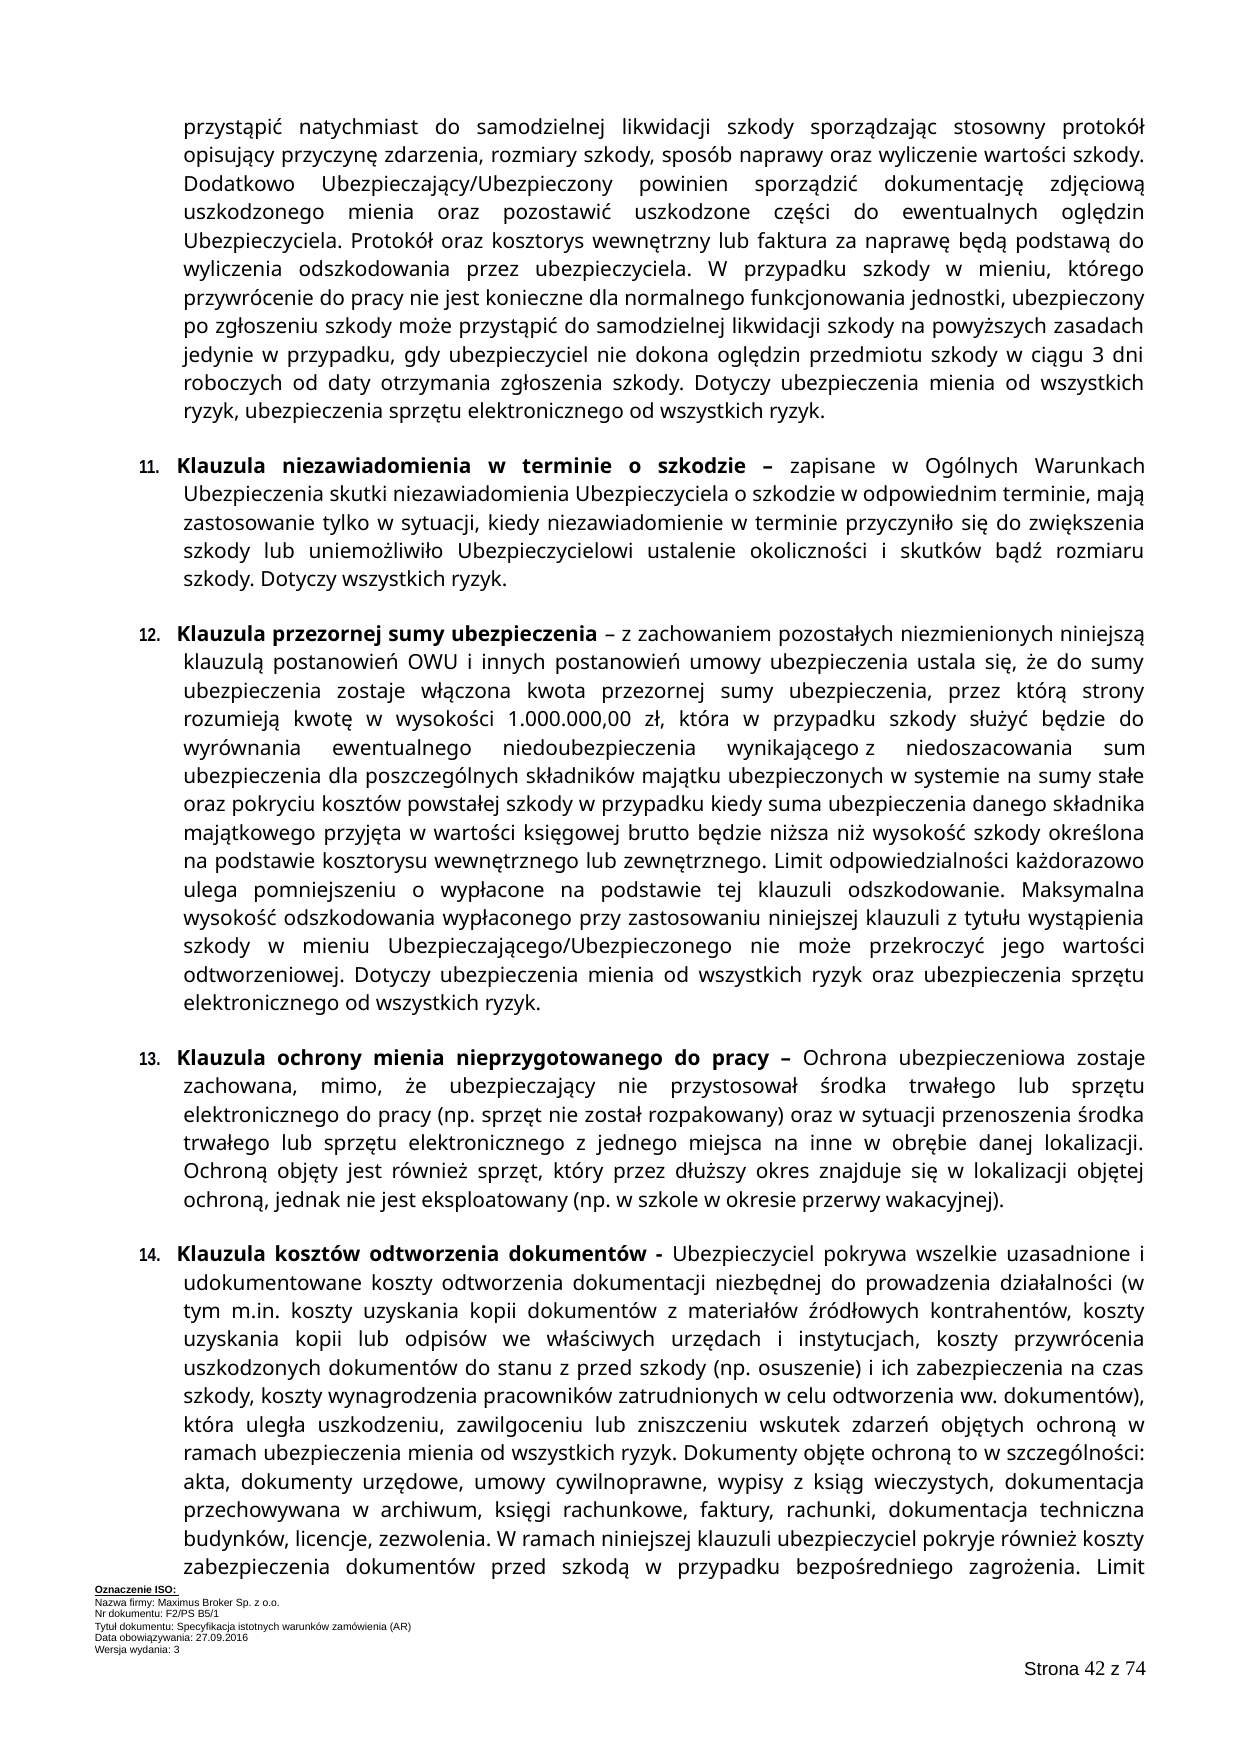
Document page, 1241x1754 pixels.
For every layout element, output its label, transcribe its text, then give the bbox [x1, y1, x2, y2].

list Klauzula przezornej sumy ubezpieczenia – z zachowaniem pozostałych niezmienionych niniejszą klauzulą postanowień OWU i innych postanowień umowy ubezpieczenia ustala się, że do sumy ubezpieczenia zostaje włączona kwota przezornej sumy ubezpieczenia, przez którą strony rozumieją kwotę w wysokości 1.000.000,00 zł, która w przypadku szkody służyć będzie do wyrównania ewentualnego niedoubezpieczenia wynikającego z niedoszacowania sum ubezpieczenia dla poszczególnych składników majątku ubezpieczonych w systemie na sumy stałe oraz pokryciu kosztów powstałej szkody w przypadku kiedy suma ubezpieczenia danego składnika majątkowego przyjęta w wartości księgowej brutto będzie niższa niż wysokość szkody określona na podstawie kosztorysu wewnętrznego lub zewnętrznego. Limit odpowiedzialności każdorazowo ulega pomniejszeniu o wypłacone na podstawie tej klauzuli odszkodowanie. Maksymalna wysokość odszkodowania wypłaconego przy zastosowaniu niniejszej klauzuli z tytułu wystąpienia szkody w mieniu Ubezpieczającego/Ubezpieczonego nie może przekroczyć jego wartości odtworzeniowej. Dotyczy ubezpieczenia mienia od wszystkich ryzyk oraz ubezpieczenia sprzętu elektronicznego od wszystkich ryzyk. [139, 619, 1146, 1017]
list Klauzula kosztów odtworzenia dokumentów - Ubezpieczyciel pokrywa wszelkie uzasadnione i udokumentowane koszty odtworzenia dokumentacji niezbędnej do prowadzenia działalności (w tym m.in. koszty uzyskania kopii dokumentów z materiałów źródłowych kontrahentów, koszty uzyskania kopii lub odpisów we właściwych urzędach i instytucjach, koszty przywrócenia uszkodzonych dokumentów do stanu z przed szkody (np. osuszenie) i ich zabezpieczenia na czas szkody, koszty wynagrodzenia pracowników zatrudnionych w celu odtworzenia ww. dokumentów), która uległa uszkodzeniu, zawilgoceniu lub zniszczeniu wskutek zdarzeń objętych ochroną w ramach ubezpieczenia mienia od wszystkich ryzyk. Dokumenty objęte ochroną to w szczególności: akta, dokumenty urzędowe, umowy cywilnoprawne, wypisy z ksiąg wieczystych, dokumentacja przechowywana w archiwum, księgi rachunkowe, faktury, rachunki, dokumentacja techniczna budynków, licencje, zezwolenia. W ramach niniejszej klauzuli ubezpieczyciel pokryje również koszty zabezpieczenia dokumentów przed szkodą w przypadku bezpośredniego zagrożenia. Limit [139, 1239, 1146, 1581]
list Klauzula niezawiadomienia w terminie o szkodzie – zapisane w Ogólnych Warunkach Ubezpieczenia skutki niezawiadomienia Ubezpieczyciela o szkodzie w odpowiednim terminie, mają zastosowanie tylko w sytuacji, kiedy niezawiadomienie w terminie przyczyniło się do zwiększenia szkody lub uniemożliwiło Ubezpieczycielowi ustalenie okoliczności i skutków bądź rozmiaru szkody. Dotyczy wszystkich ryzyk. [139, 451, 1146, 593]
list Klauzula ochrony mienia nieprzygotowanego do pracy – Ochrona ubezpieczeniowa zostaje zachowana, mimo, że ubezpieczający nie przystosował środka trwałego lub sprzętu elektronicznego do pracy (np. sprzęt nie został rozpakowany) oraz w sytuacji przenoszenia środka trwałego lub sprzętu elektronicznego z jednego miejsca na inne w obrębie danej lokalizacji. Ochroną objęty jest również sprzęt, który przez dłuższy okres znajduje się w lokalizacji objętej ochroną, jednak nie jest eksploatowany (np. w szkole w okresie przerwy wakacyjnej). [139, 1043, 1146, 1213]
list przystąpić natychmiast do samodzielnej likwidacji szkody sporządzając stosowny protokół opisujący przyczynę zdarzenia, rozmiary szkody, sposób naprawy oraz wyliczenie wartości szkody. Dodatkowo Ubezpieczający/Ubezpieczony powinien sporządzić dokumentację zdjęciową uszkodzonego mienia oraz pozostawić uszkodzone części do ewentualnych oględzin Ubezpieczyciela. Protokół oraz kosztorys wewnętrzny lub faktura za naprawę będą podstawą do wyliczenia odszkodowania przez ubezpieczyciela. W przypadku szkody w mieniu, którego przywrócenie do pracy nie jest konieczne dla normalnego funkcjonowania jednostki, ubezpieczony po zgłoszeniu szkody może przystąpić do samodzielnej likwidacji szkody na powyższych zasadach jedynie w przypadku, gdy ubezpieczyciel nie dokona oględzin przedmiotu szkody w ciągu 3 dni roboczych od daty otrzymania zgłoszenia szkody. Dotyczy ubezpieczenia mienia od wszystkich ryzyk, ubezpieczenia sprzętu elektronicznego od wszystkich ryzyk. [139, 112, 1146, 425]
